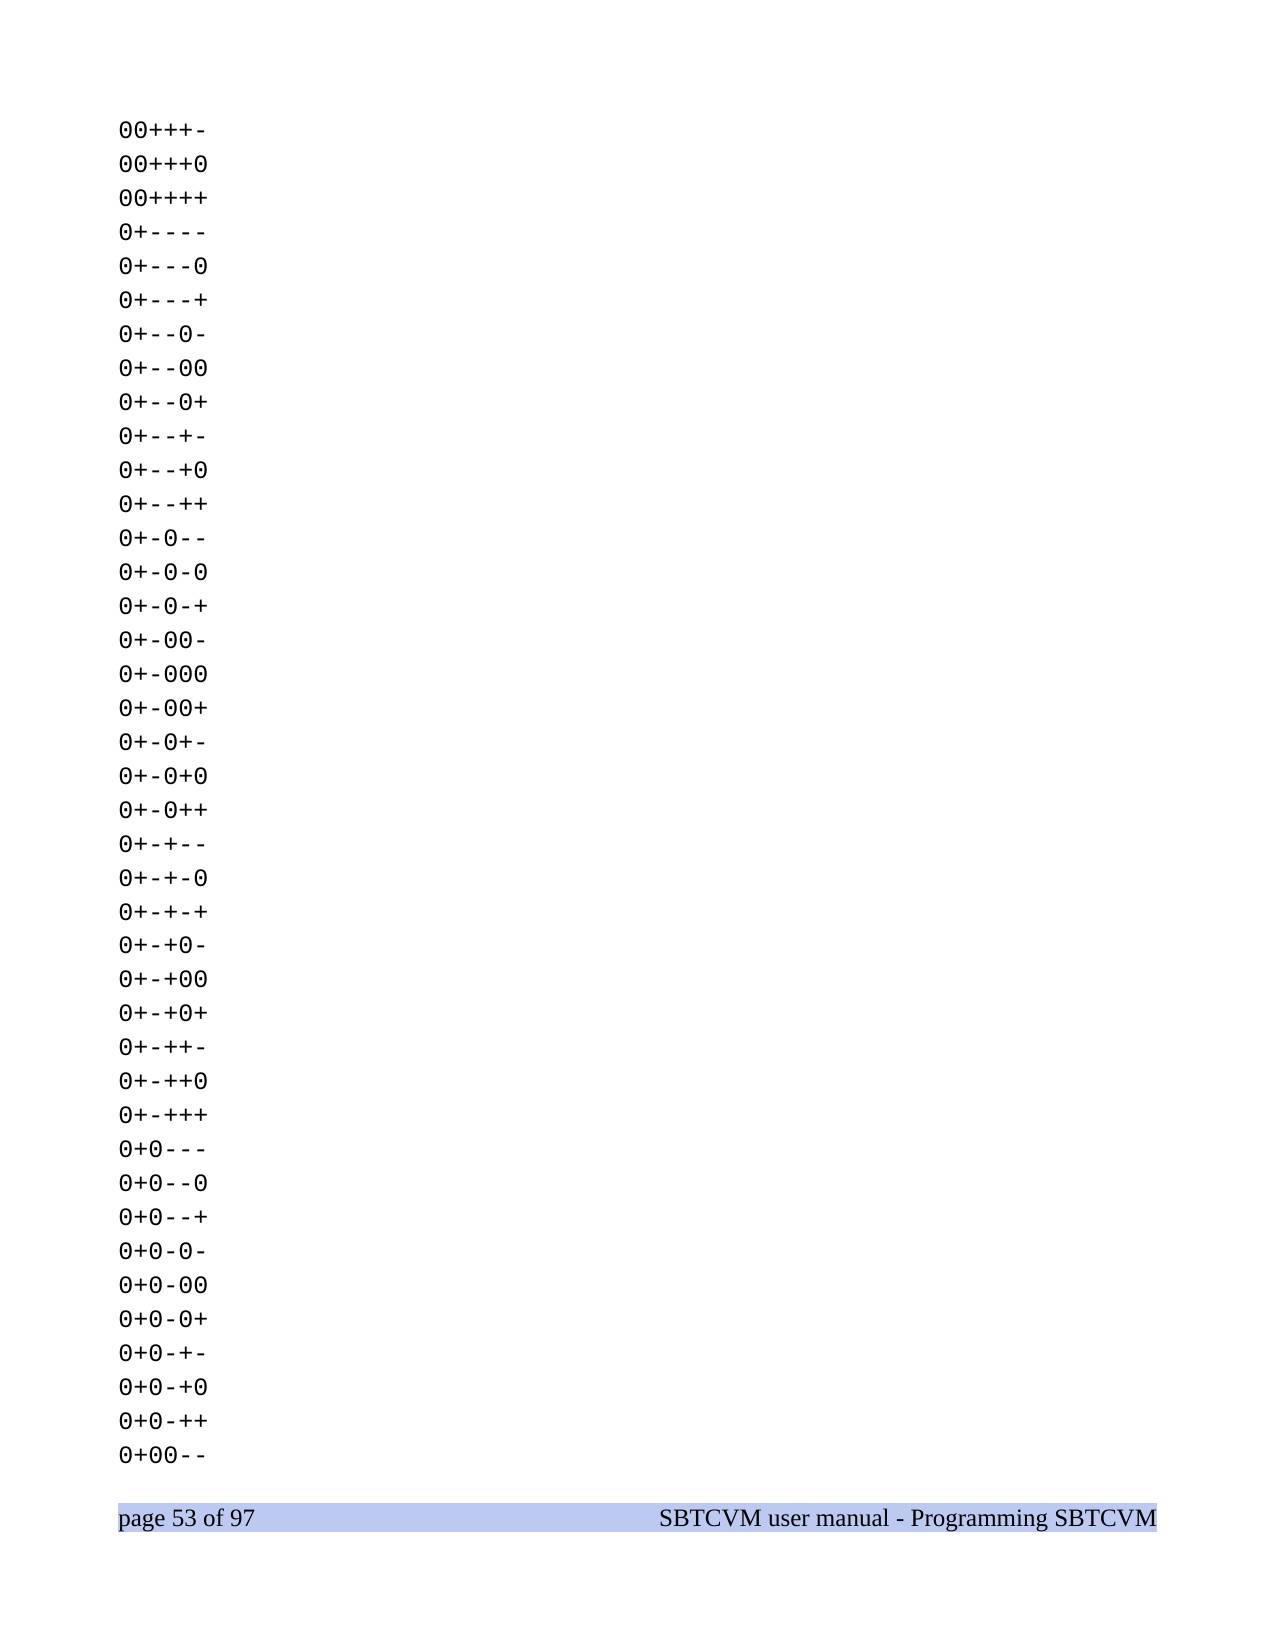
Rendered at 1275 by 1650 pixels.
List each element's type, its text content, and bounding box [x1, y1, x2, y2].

text 00+++- 00+++0 00++++ 0+---- 0+---0 0+---+ 0+--0- 0+--00 0+--0+ 0+--+- 0+--+0 0+--++ 0+-0-- 0+-0-0 0+-0-+ 0+-00- 0+-000 0+-00+ 0+-0+- 0+-0+0 0+-0++ 0+-+-- 0+-+-0 0+-+-+ 0+-+0- 0+-+00 0+-+0+ 0+-++- 0+-++0 0+-+++ 0+0--- 0+0--0 0+0--+ 0+0-0- 0+0-00 0+0-0+ 0+0-+- 0+0-+0 0+0-++ 0+00-- [118, 118, 1157, 1471]
